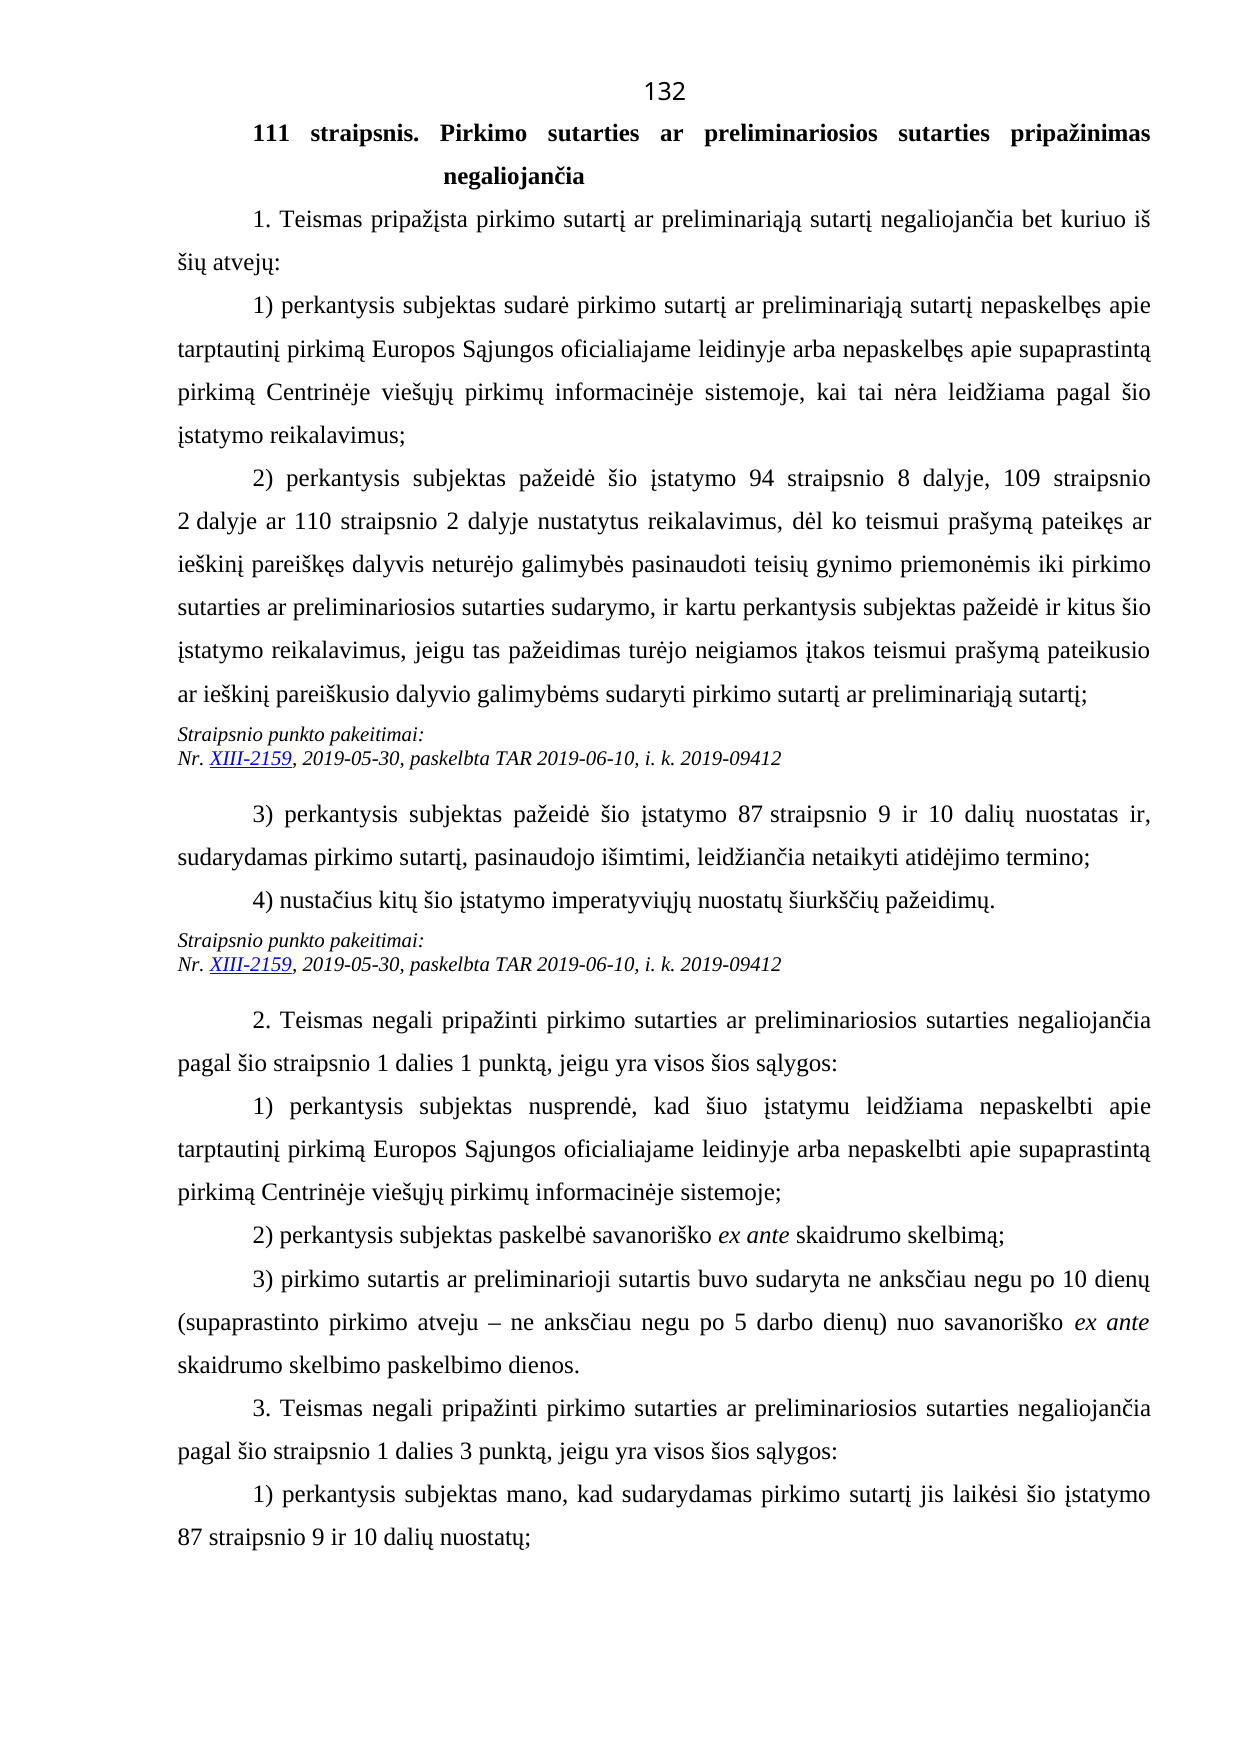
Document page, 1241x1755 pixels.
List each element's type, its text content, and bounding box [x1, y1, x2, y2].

text 1. Teismas pripažįsta pirkimo sutartį ar preliminariąją sutartį negaliojančia bet kuriuo iš šių atvejų: [177, 204, 1152, 276]
text Nr. XIII-2159, 2019-05-30, paskelbta TAR 2019-06-10, i. k. 2019-09412 [177, 952, 1152, 976]
text 1) perkantysis subjektas sudarė pirkimo sutartį ar preliminariąją sutartį nepaskelbęs apie tarptautinį pirkimą Europos Sąjungos oficialiajame leidinyje arba nepaskelbęs apie supaprastintą pirkimą Centrinėje viešųjų pirkimų informacinėje sistemoje, kai tai nėra leidžiama pagal šio įstatymo reikalavimus; [177, 291, 1152, 449]
text 2. Teismas negali pripažinti pirkimo sutarties ar preliminariosios sutarties negaliojančia pagal šio straipsnio 1 dalies 1 punktą, jeigu yra visos šios sąlygos: [177, 1005, 1152, 1077]
text 2) perkantysis subjektas pažeidė šio įstatymo 94 straipsnio 8 dalyje, 109 straipsnio 2 dalyje ar 110 straipsnio 2 dalyje nustatytus reikalavimus, dėl ko teismui prašymą pateikęs ar ieškinį pareiškęs dalyvis neturėjo galimybės pasinaudoti teisių gynimo priemonėmis iki pirkimo sutarties ar preliminariosios sutarties sudarymo, ir kartu perkantysis subjektas pažeidė ir kitus šio įstatymo reikalavimus, jeigu tas pažeidimas turėjo neigiamos įtakos teismui prašymą pateikusio ar ieškinį pareiškusio dalyvio galimybėms sudaryti pirkimo sutartį ar preliminariąją sutartį; [177, 463, 1152, 707]
text Straipsnio punkto pakeitimai: [177, 928, 1152, 952]
text Nr. XIII-2159, 2019-05-30, paskelbta TAR 2019-06-10, i. k. 2019-09412 [177, 746, 1152, 770]
text 111 straipsnis. Pirkimo sutarties ar preliminariosios sutarties pripažinimas negaliojančia [252, 118, 1152, 190]
text 3) perkantysis subjektas pažeidė šio įstatymo 87 straipsnio 9 ir 10 dalių nuostatas ir, sudarydamas pirkimo sutartį, pasinaudojo išimtimi, leidžiančia netaikyti atidėjimo termino; [177, 799, 1152, 871]
text 3. Teismas negali pripažinti pirkimo sutarties ar preliminariosios sutarties negaliojančia pagal šio straipsnio 1 dalies 3 punktą, jeigu yra visos šios sąlygos: [177, 1393, 1152, 1465]
text 4) nustačius kitų šio įstatymo imperatyviųjų nuostatų šiurkščių pažeidimų. [177, 885, 1152, 914]
text 3) pirkimo sutartis ar preliminarioji sutartis buvo sudaryta ne anksčiau negu po 10 dienų (supaprastinto pirkimo atveju – ne anksčiau negu po 5 darbo dienų) nuo savanoriško ex ante skaidrumo skelbimo paskelbimo dienos. [177, 1264, 1152, 1379]
text 2) perkantysis subjektas paskelbė savanoriško ex ante skaidrumo skelbimą; [177, 1221, 1152, 1249]
text Straipsnio punkto pakeitimai: [177, 722, 1152, 746]
text 1) perkantysis subjektas nusprendė, kad šiuo įstatymu leidžiama nepaskelbti apie tarptautinį pirkimą Europos Sąjungos oficialiajame leidinyje arba nepaskelbti apie supaprastintą pirkimą Centrinėje viešųjų pirkimų informacinėje sistemoje; [177, 1091, 1152, 1206]
text 1) perkantysis subjektas mano, kad sudarydamas pirkimo sutartį jis laikėsi šio įstatymo 87 straipsnio 9 ir 10 dalių nuostatų; [177, 1479, 1152, 1551]
